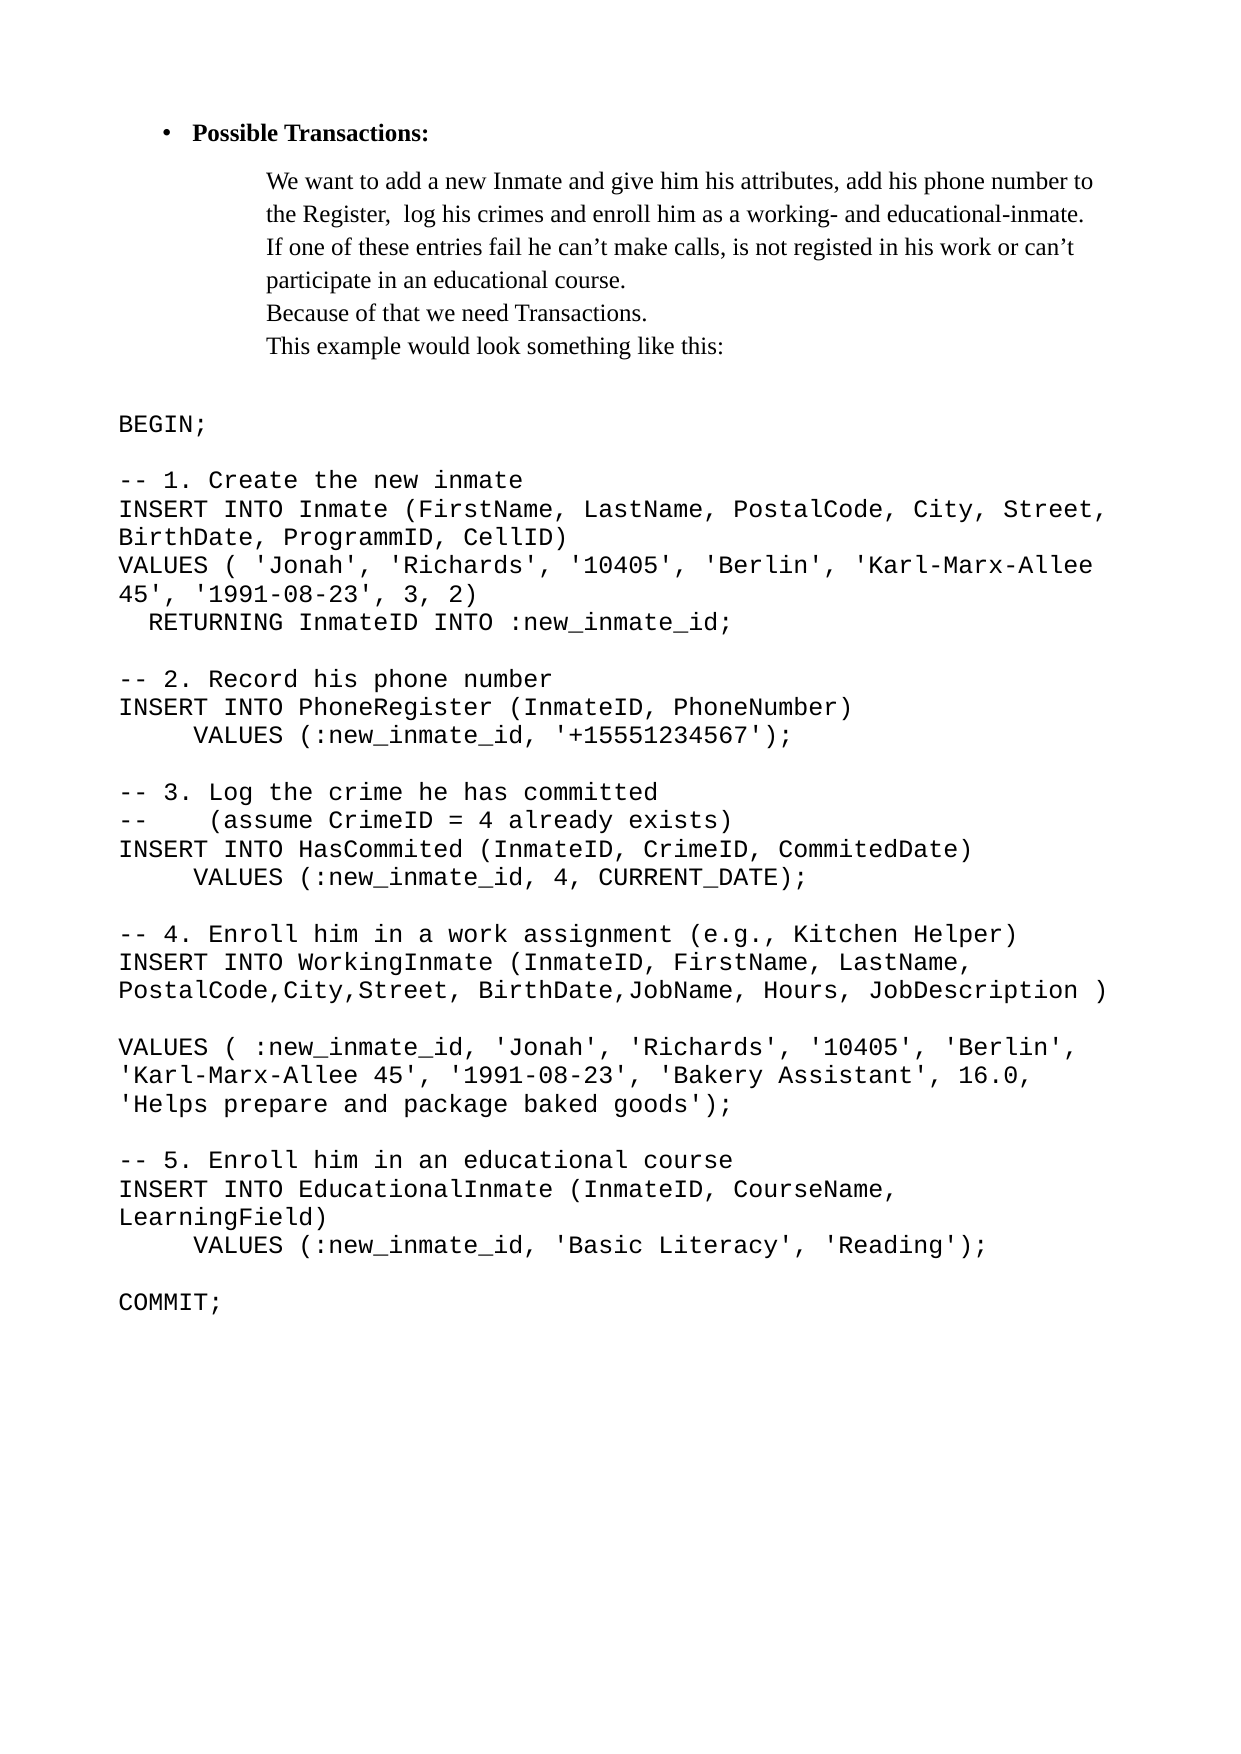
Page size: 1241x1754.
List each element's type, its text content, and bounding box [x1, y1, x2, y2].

text RETURNING InmateID INTO :new_inmate_id; [118, 610, 1122, 638]
text -- 2. Record his phone number [118, 666, 1122, 695]
text VALUES (:new_inmate_id, 4, CURRENT_DATE); [118, 865, 1122, 893]
text INSERT INTO HasCommited (InmateID, CrimeID, CommitedDate) [118, 836, 1122, 865]
text VALUES (:new_inmate_id, 'Basic Literacy', 'Reading'); [118, 1233, 1122, 1261]
text INSERT INTO Inmate (FirstName, LastName, PostalCode, City, Street, BirthDate, ProgrammID, CellID) VALUES ( 'Jonah', 'Richards', '10405', 'Berlin', 'Karl-Marx-Allee 45', '1991-08-23', 3, 2) [118, 496, 1122, 610]
text -- 3. Log the crime he has committed [118, 780, 1122, 808]
text INSERT INTO EducationalInmate (InmateID, CourseName, LearningField) [118, 1176, 1122, 1233]
text VALUES (:new_inmate_id, '+15551234567'); [118, 723, 1122, 751]
text -- (assume CrimeID = 4 already exists) [118, 808, 1122, 836]
text -- 5. Enroll him in an educational course [118, 1148, 1122, 1176]
text BEGIN; [118, 411, 1122, 440]
text INSERT INTO WorkingInmate (InmateID, FirstName, LastName, PostalCode,City,Street, BirthDate,JobName, Hours, JobDescription ) VALUES ( :new_inmate_id, 'Jonah', 'Richards', '10405', 'Berlin', 'Karl-Marx-Allee 45', '1991-08-23', 'Bakery Assistant', 16.0, 'Helps prepare and package baked goods'); [118, 950, 1122, 1120]
list Possible Transactions: [162, 118, 1122, 147]
text INSERT INTO PhoneRegister (InmateID, PhoneNumber) [118, 695, 1122, 723]
text -- 4. Enroll him in a work assignment (e.g., Kitchen Helper) [118, 921, 1122, 950]
text -- 1. Create the new inmate [118, 468, 1122, 496]
list We want to add a new Inmate and give him his attributes, add his phone number to the Register, log his crimes and enroll him as a working- and educational-inmate. If one of these entries fail he can’t make calls, is not registed in his work or can’t participate in an educational course. Because of that we need Transactions. This example would look something like this: [236, 166, 1122, 393]
text COMMIT; [118, 1290, 1122, 1318]
